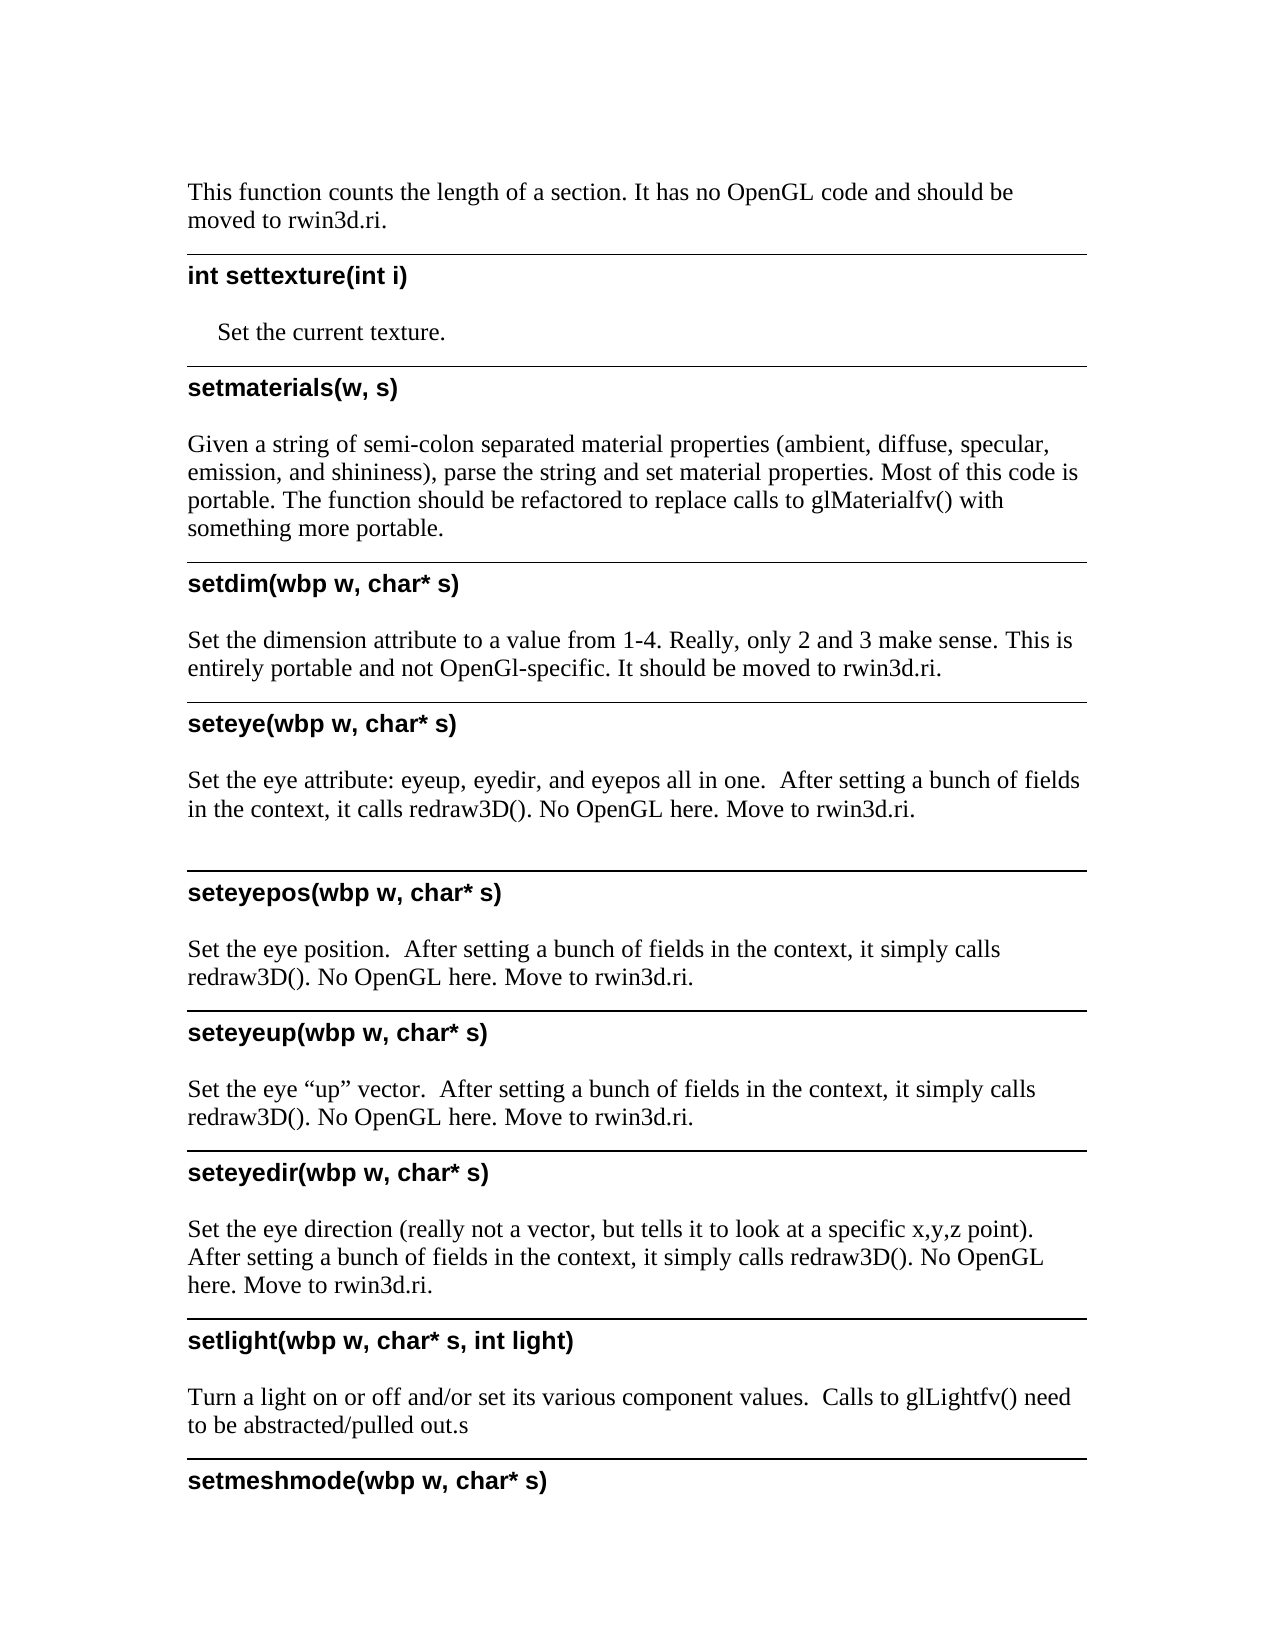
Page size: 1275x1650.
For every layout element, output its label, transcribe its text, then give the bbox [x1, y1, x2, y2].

text Turn a light on or off and/or set its various component values. Calls to glLightfv() need to be abstracted/pulled out.s [187, 1383, 1087, 1439]
text Set the eye direction (really not a vector, but tells it to look at a specific x,y,z point). After setting a bunch of fields in the context, it simply calls redraw3D(). No OpenGL here. Move to rwin3d.ri. [187, 1215, 1087, 1299]
text Set the eye position. After setting a bunch of fields in the context, it simply calls redraw3D(). No OpenGL here. Move to rwin3d.ri. [187, 934, 1087, 991]
text seteyeup(wbp w, char* s) [187, 1019, 1087, 1047]
text This function counts the length of a section. It has no OpenGL code and should be moved to rwin3d.ri. [187, 178, 1087, 234]
text Set the eye attribute: eyeup, eyedir, and eyepos all in one. After setting a bunch of fields in the context, it calls redraw3D(). No OpenGL here. Move to rwin3d.ri. [187, 766, 1087, 822]
text setmeshmode(wbp w, char* s) [187, 1467, 1087, 1495]
text Set the eye “up” vector. After setting a bunch of fields in the context, it simply calls redraw3D(). No OpenGL here. Move to rwin3d.ri. [187, 1075, 1087, 1131]
text Set the dimension attribute to a value from 1-4. Really, only 2 and 3 make sense. This is entirely portable and not OpenGl-specific. It should be moved to rwin3d.ri. [187, 626, 1087, 682]
text seteyepos(wbp w, char* s) [187, 878, 1087, 907]
text setdim(wbp w, char* s) [187, 570, 1087, 598]
text seteye(wbp w, char* s) [187, 710, 1087, 738]
text setlight(wbp w, char* s, int light) [187, 1327, 1087, 1355]
text int settexture(int i) [187, 262, 1087, 290]
text setmaterials(w, s) [187, 374, 1087, 402]
text Given a string of semi-colon separated material properties (ambient, diffuse, specular, emission, and shininess), parse the string and set material properties. Most of this code is portable. The function should be refactored to replace calls to glMaterialfv() with something more portable. [187, 430, 1087, 542]
text seteyedir(wbp w, char* s) [187, 1159, 1087, 1187]
text Set the current texture. [187, 318, 1087, 346]
